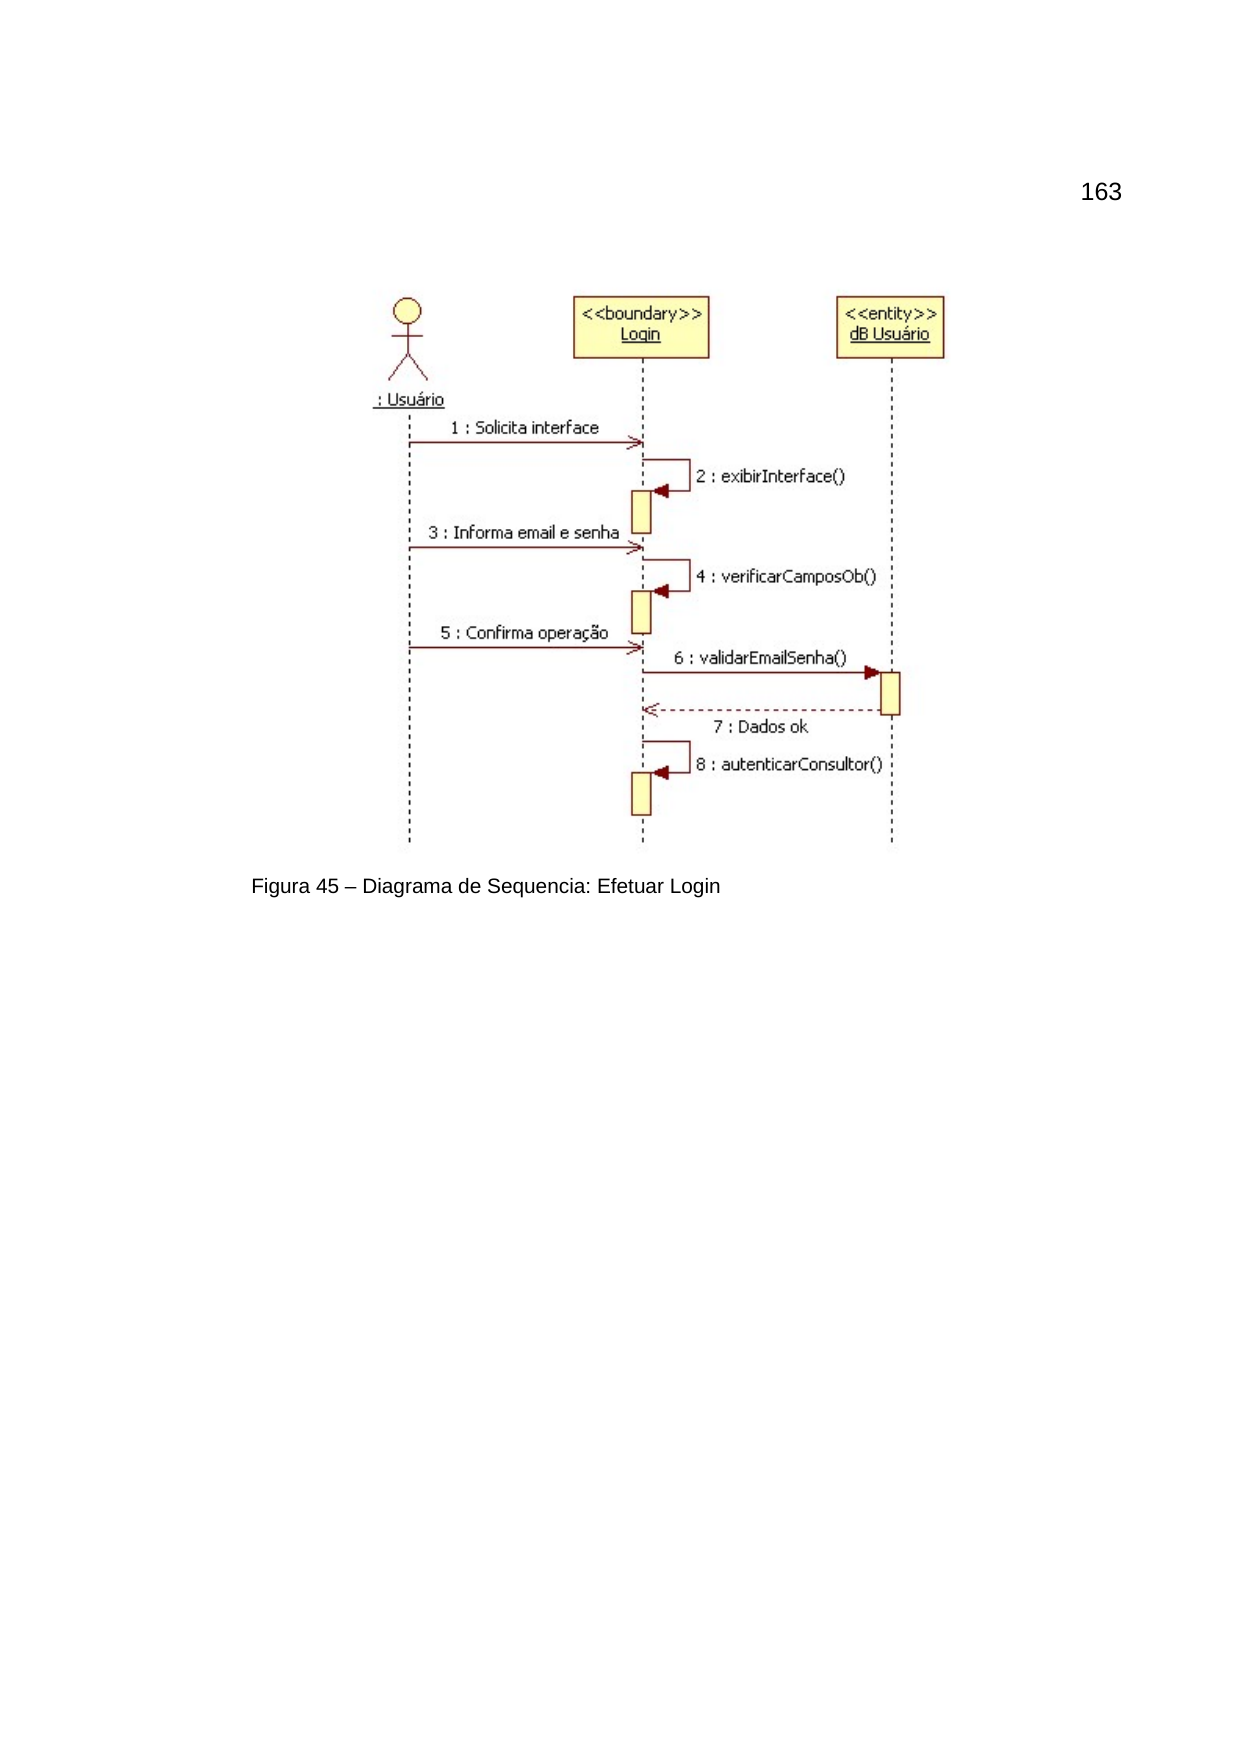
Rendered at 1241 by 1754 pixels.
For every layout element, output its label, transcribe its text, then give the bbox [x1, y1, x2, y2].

picture [323, 265, 976, 874]
text Figura 45 – Diagrama de Sequencia: Efetuar Login [177, 874, 1122, 897]
